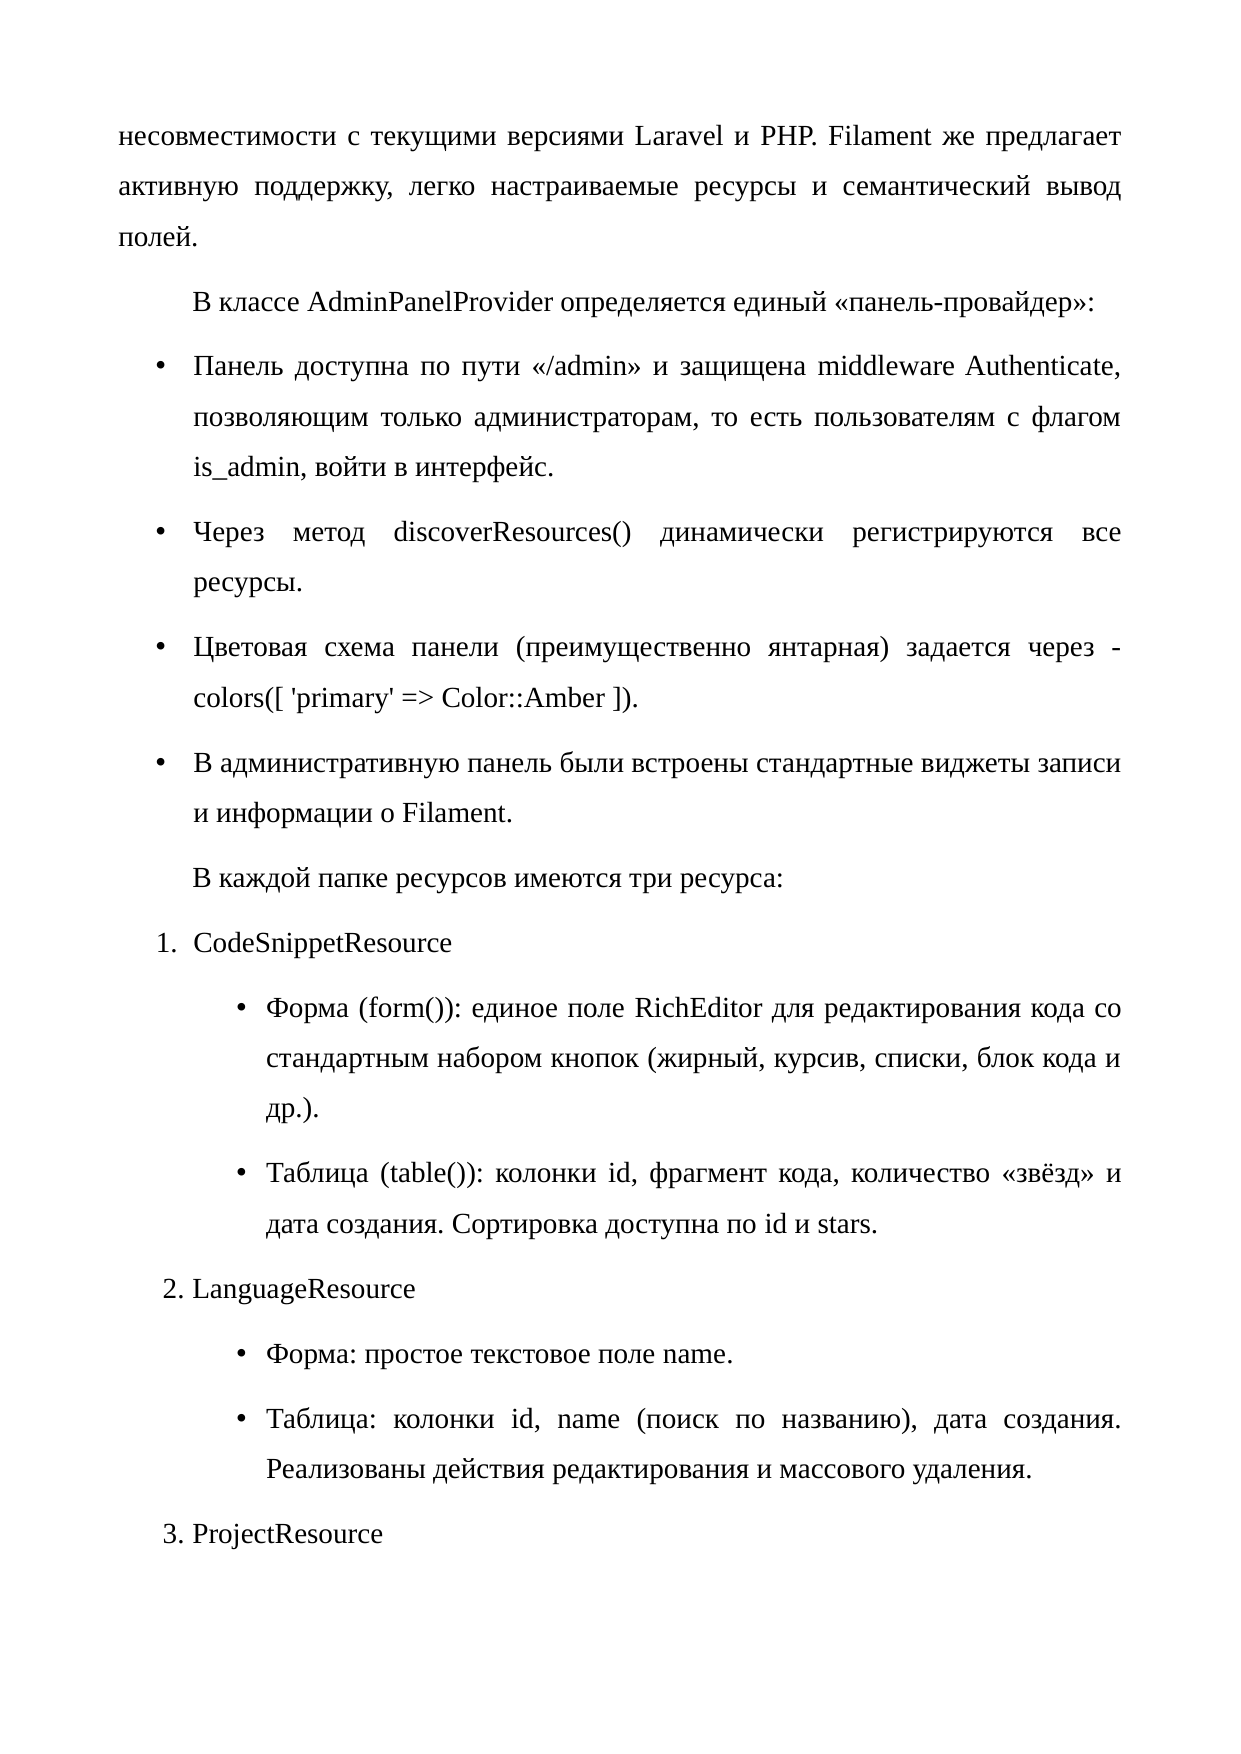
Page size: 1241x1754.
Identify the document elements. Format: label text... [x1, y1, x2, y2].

list Через метод discoverResources() динамически регистрируются все ресурсы. [156, 514, 1122, 598]
list Таблица: колонки id, name (поиск по названию), дата создания. Реализованы действия редактирования и массового удаления. [236, 1401, 1122, 1485]
list Форма (form()): единое поле RichEditor для редактирования кода со стандартным набором кнопок (жирный, курсив, списки, блок кода и др.). [236, 990, 1122, 1124]
list CodeSnippetResource [156, 925, 1122, 958]
list ProjectResource [162, 1516, 1122, 1549]
list Цветовая схема панели (преимущественно янтарная) задается через -colors([ 'primary' => Color::Amber ]). [156, 629, 1122, 713]
list LanguageResource [162, 1271, 1122, 1304]
list Панель доступна по пути «/admin» и защищена middleware Authenticate, позволяющим только администраторам, то есть пользователям с флагом is_admin, войти в интерфейс. [156, 348, 1122, 483]
list Форма: простое текстовое поле name. [236, 1336, 1122, 1369]
list В административную панель были встроены стандартные виджеты записи и информации о Filament. [156, 745, 1122, 829]
text В каждой папке ресурсов имеются три ресурса: [118, 860, 1122, 894]
list Таблица (table()): колонки id, фрагмент кода, количество «звёзд» и дата создания. Сортировка доступна по id и stars. [236, 1156, 1122, 1239]
text В классе AdminPanelProvider определяется единый «панель-провайдер»: [118, 284, 1122, 317]
text несовместимости с текущими версиями Laravel и PHP. Filament же предлагает активную поддержку, легко настраиваемые ресурсы и семантический вывод полей. [118, 118, 1122, 252]
